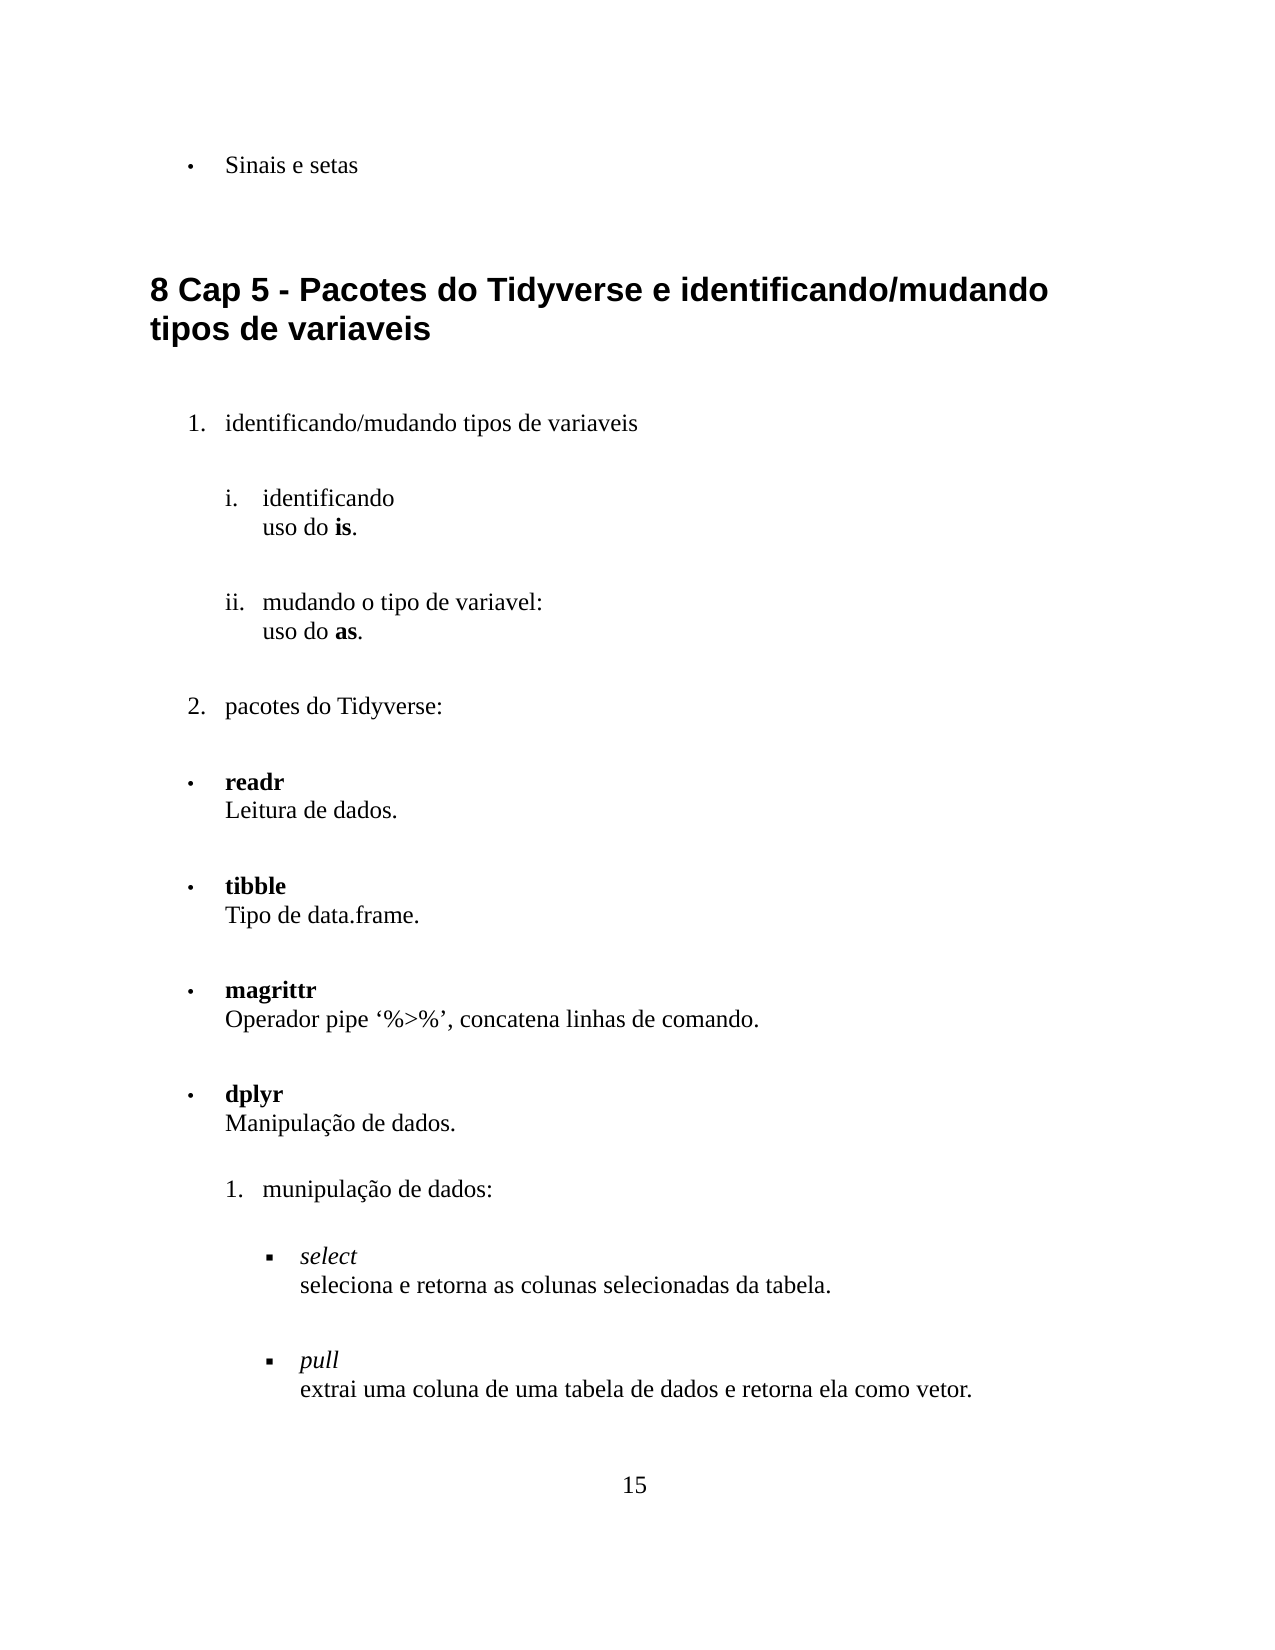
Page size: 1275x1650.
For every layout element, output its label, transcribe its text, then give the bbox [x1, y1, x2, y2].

list munipulação de dados: [225, 1174, 1125, 1232]
list select seleciona e retorna as colunas selecionadas da tabela. [262, 1241, 1125, 1327]
list tibble Tipo de data.frame. [187, 871, 1125, 957]
list dplyr Manipulação de dados. [187, 1079, 1125, 1166]
list mudando o tipo de variavel: uso do as. [225, 587, 1125, 673]
list identificando uso do is. [225, 483, 1125, 569]
list identificando/mudando tipos de variaveis [187, 408, 1125, 465]
list magrittr Operador pipe ‘%>%’, concatena linhas de comando. [187, 975, 1125, 1061]
subtitle 8 Cap 5 - Pacotes do Tidyverse e identificando/mudando tipos de variaveis [150, 270, 1125, 386]
list Sinais e setas [187, 150, 1125, 207]
list pacotes do Tidyverse: [187, 691, 1125, 749]
list pull extrai uma coluna de uma tabela de dados e retorna ela como vetor. [262, 1345, 1125, 1431]
list readr Leitura de dados. [187, 767, 1125, 853]
